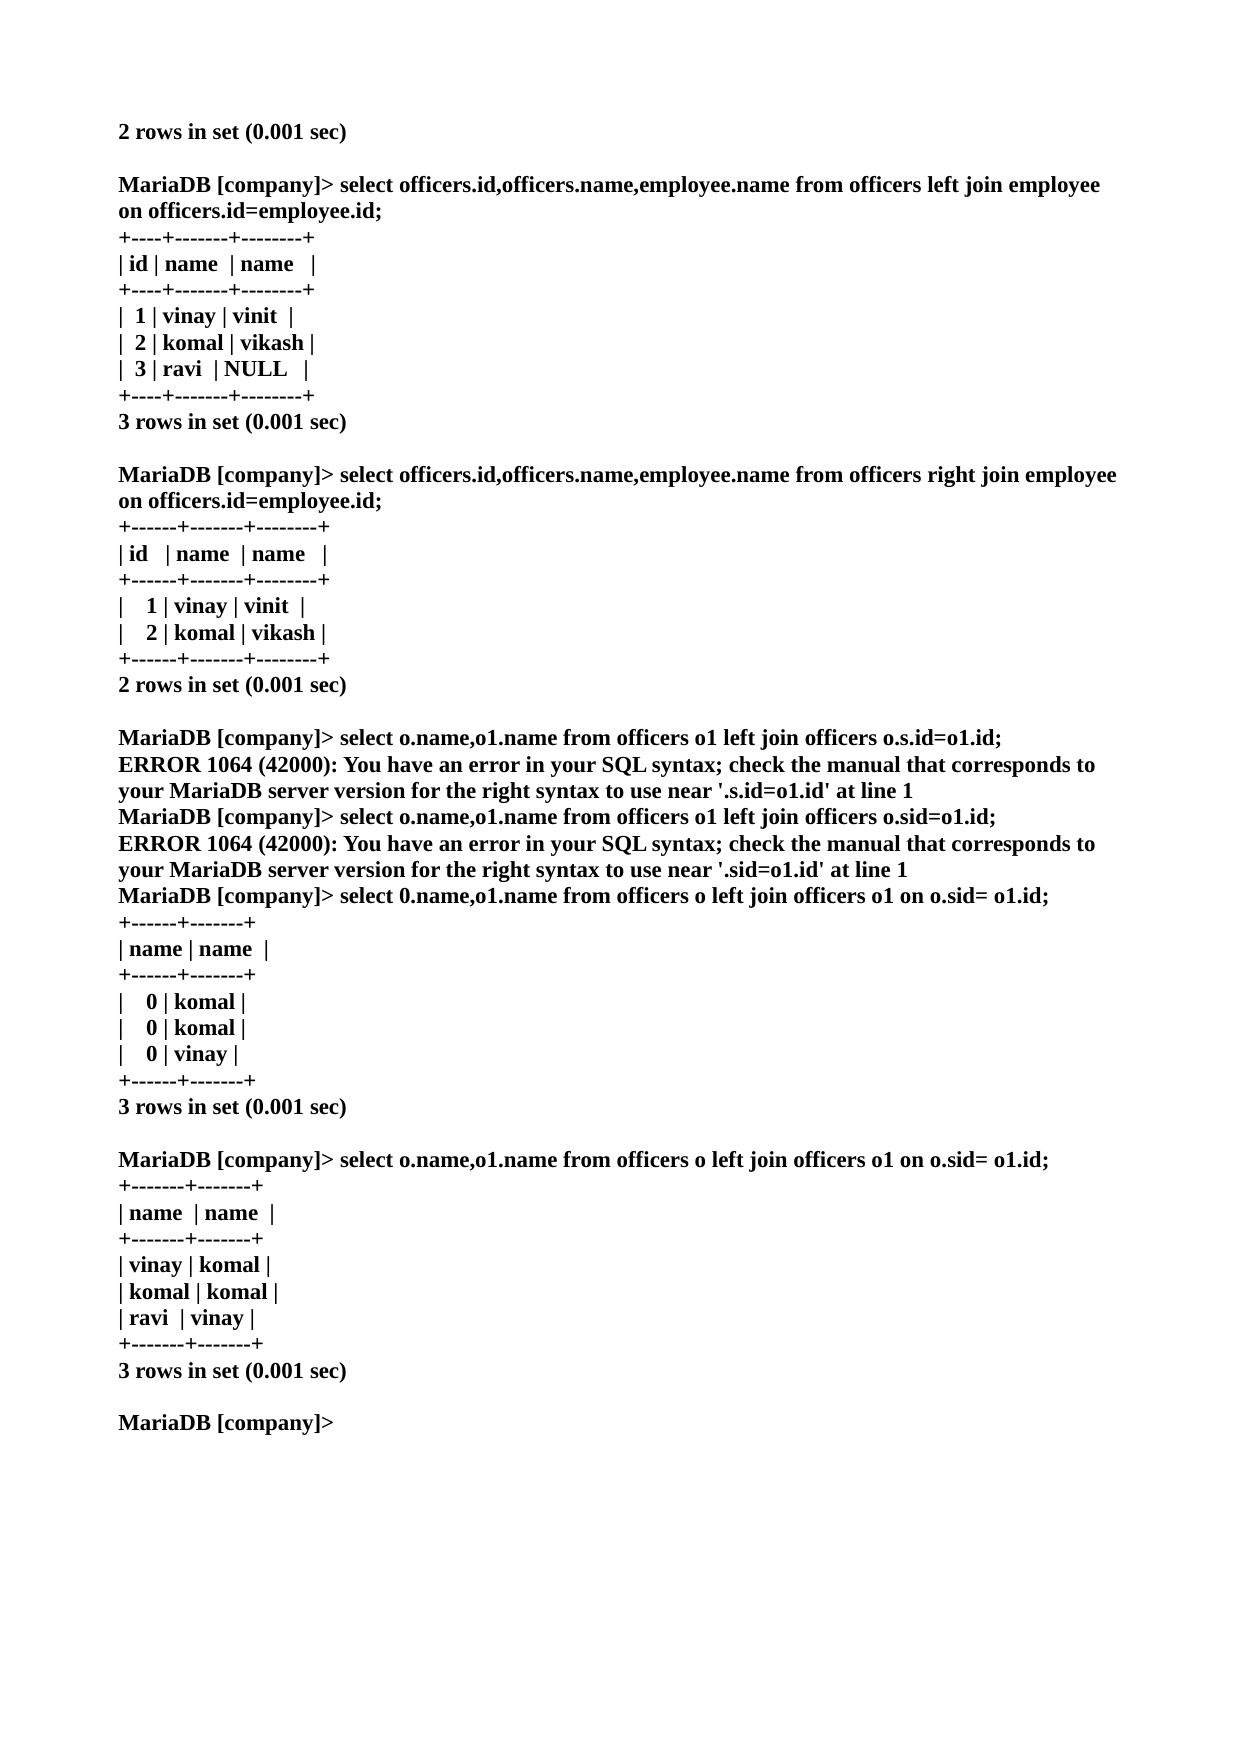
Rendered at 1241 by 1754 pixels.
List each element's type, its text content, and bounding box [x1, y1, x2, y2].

text +----+-------+--------+ [118, 382, 1122, 408]
text 3 rows in set (0.001 sec) [118, 408, 1122, 434]
text MariaDB [company]> select o.name,o1.name from officers o1 left join officers o.sid=o1.id; [118, 803, 1122, 830]
text +------+-------+--------+ [118, 566, 1122, 592]
text +------+-------+ [118, 1067, 1122, 1093]
text | 2 | komal | vikash | [118, 329, 1122, 355]
text +----+-------+--------+ [118, 276, 1122, 303]
text +------+-------+--------+ [118, 513, 1122, 540]
text 2 rows in set (0.001 sec) [118, 672, 1122, 698]
text +------+-------+--------+ [118, 645, 1122, 672]
text | 0 | komal | [118, 988, 1122, 1014]
text | 1 | vinay | vinit | [118, 592, 1122, 619]
text MariaDB [company]> select o.name,o1.name from officers o1 left join officers o.s.id=o1.id; [118, 724, 1122, 751]
text | 0 | komal | [118, 1014, 1122, 1041]
text ERROR 1064 (42000): You have an error in your SQL syntax; check the manual that corresponds to your MariaDB server version for the right syntax to use near '.s.id=o1.id' at line 1 [118, 751, 1122, 803]
text 3 rows in set (0.001 sec) [118, 1357, 1122, 1383]
text | id | name | name | [118, 540, 1122, 566]
text | 1 | vinay | vinit | [118, 303, 1122, 329]
text +-------+-------+ [118, 1330, 1122, 1357]
text +-------+-------+ [118, 1172, 1122, 1199]
text | 3 | ravi | NULL | [118, 355, 1122, 382]
text | 0 | vinay | [118, 1041, 1122, 1067]
text 3 rows in set (0.001 sec) [118, 1093, 1122, 1119]
text | id | name | name | [118, 250, 1122, 276]
text +------+-------+ [118, 909, 1122, 935]
text | name | name | [118, 1199, 1122, 1225]
text +-------+-------+ [118, 1225, 1122, 1251]
text 2 rows in set (0.001 sec) [118, 118, 1122, 144]
text MariaDB [company]> select officers.id,officers.name,employee.name from officers right join employee on officers.id=employee.id; [118, 461, 1122, 513]
text | name | name | [118, 935, 1122, 961]
text +----+-------+--------+ [118, 223, 1122, 250]
text MariaDB [company]> [118, 1409, 1122, 1436]
text | komal | komal | [118, 1278, 1122, 1304]
text | 2 | komal | vikash | [118, 619, 1122, 645]
text MariaDB [company]> select 0.name,o1.name from officers o left join officers o1 on o.sid= o1.id; [118, 882, 1122, 909]
text MariaDB [company]> select officers.id,officers.name,employee.name from officers left join employee on officers.id=employee.id; [118, 171, 1122, 223]
text +------+-------+ [118, 961, 1122, 988]
text | ravi | vinay | [118, 1304, 1122, 1330]
text | vinay | komal | [118, 1251, 1122, 1278]
text MariaDB [company]> select o.name,o1.name from officers o left join officers o1 on o.sid= o1.id; [118, 1146, 1122, 1172]
text ERROR 1064 (42000): You have an error in your SQL syntax; check the manual that corresponds to your MariaDB server version for the right syntax to use near '.sid=o1.id' at line 1 [118, 830, 1122, 882]
